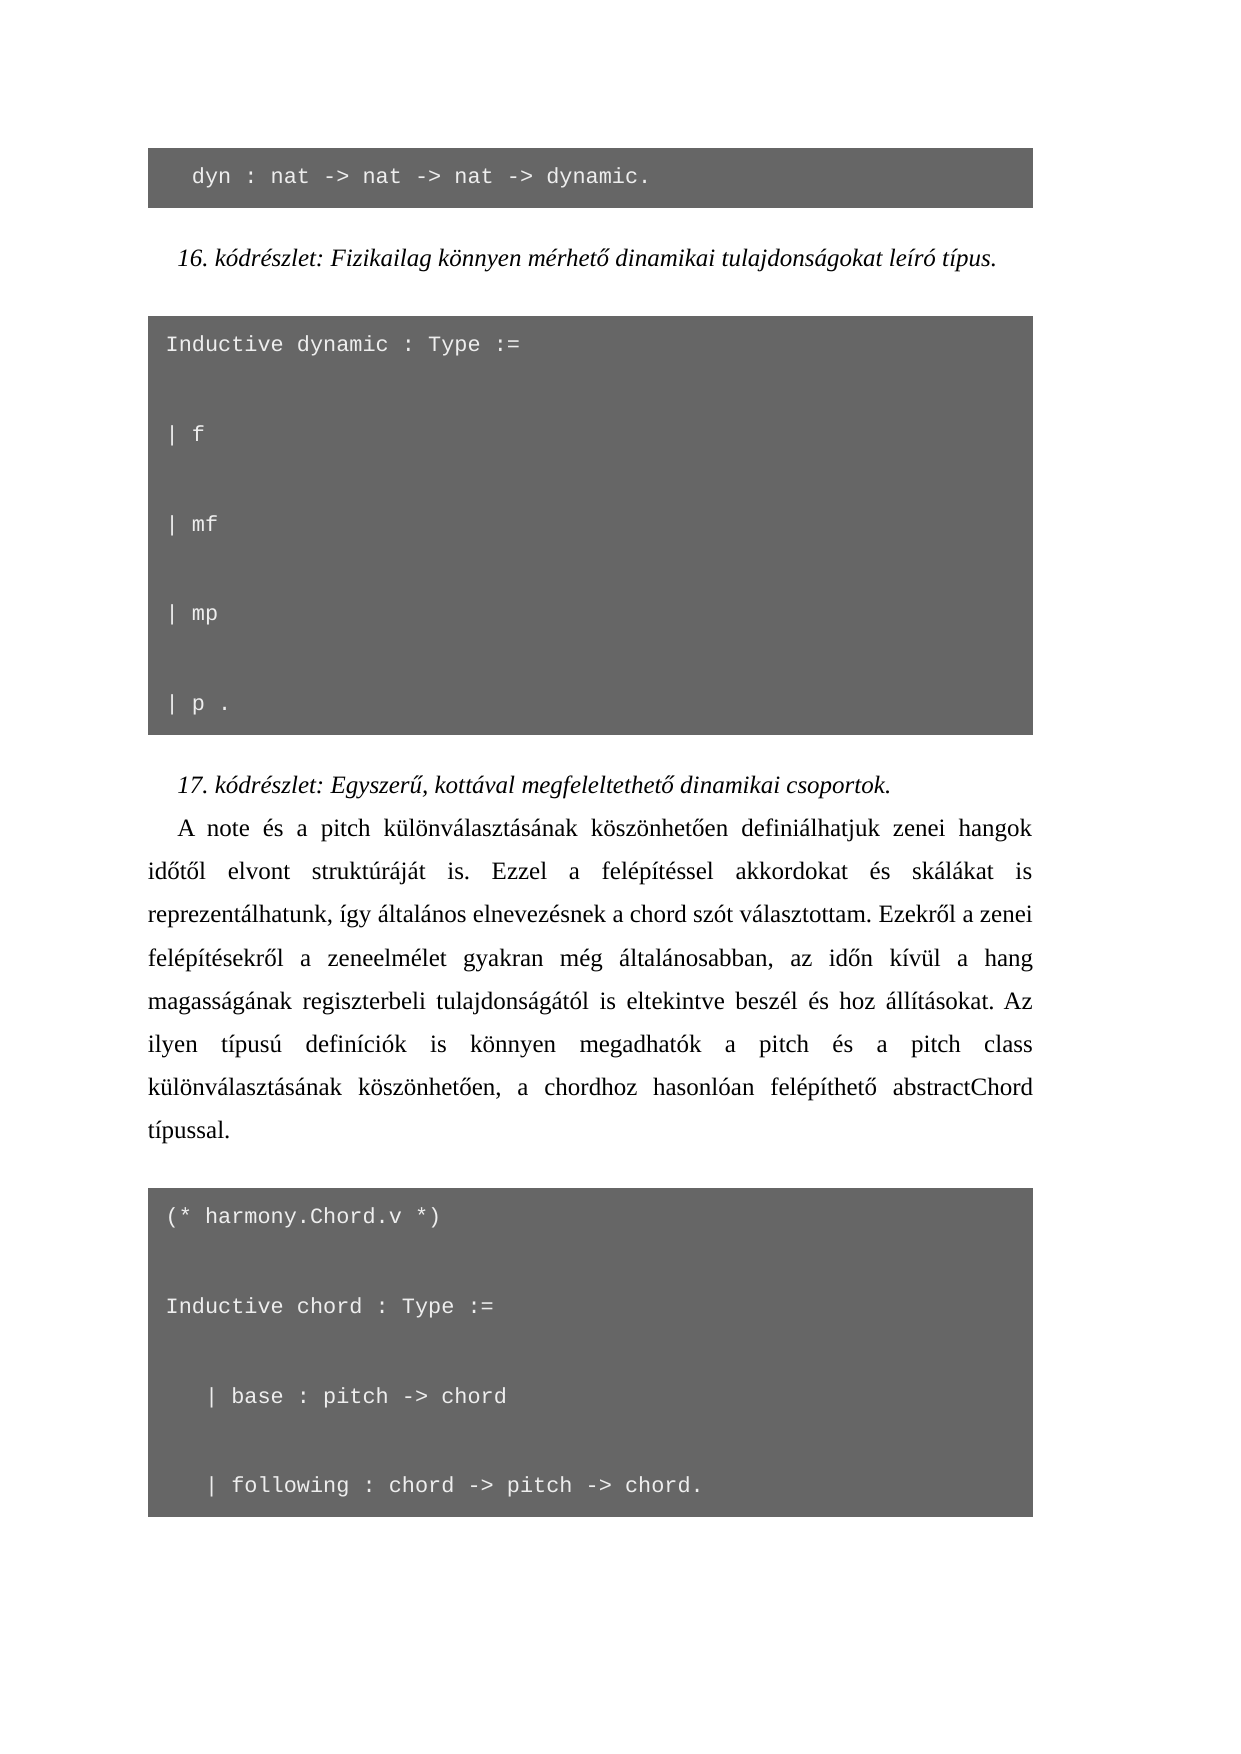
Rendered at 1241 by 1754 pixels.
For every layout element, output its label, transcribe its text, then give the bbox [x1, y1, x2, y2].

text 17. kódrészlet: Egyszerű, kottával megfeleltethető dinamikai csoportok. [148, 770, 1033, 799]
text Inductive dynamic : Type := [148, 316, 1033, 358]
text | base : pitch -> chord [148, 1367, 1033, 1410]
text dyn : nat -> nat -> nat -> dynamic. [148, 148, 1033, 208]
text | following : chord -> pitch -> chord. [148, 1457, 1033, 1517]
text (* harmony.Chord.v *) [148, 1188, 1033, 1230]
text | mp [148, 585, 1033, 627]
text 16. kódrészlet: Fizikailag könnyen mérhető dinamikai tulajdonságokat leíró típus. [148, 243, 1033, 272]
text | mf [148, 495, 1033, 538]
text Inductive chord : Type := [148, 1277, 1033, 1320]
text A note és a pitch különválasztásának köszönhetően definiálhatjuk zenei hangok időtől elvont struktúráját is. Ezzel a felépítéssel akkordokat és skálákat is reprezentálhatunk, így általános elnevezésnek a chord szót választottam. Ezekről a zenei felépítésekről a zeneelmélet gyakran még általánosabban, az időn kívül a hang magasságának regiszterbeli tulajdonságától is eltekintve beszél és hoz állításokat. Az ilyen típusú definíciók is könnyen megadhatók a pitch és a pitch class különválasztásának köszönhetően, a chordhoz hasonlóan felépíthető abstractChord típussal. [148, 813, 1033, 1144]
text | p . [148, 674, 1033, 735]
text | f [148, 406, 1033, 448]
